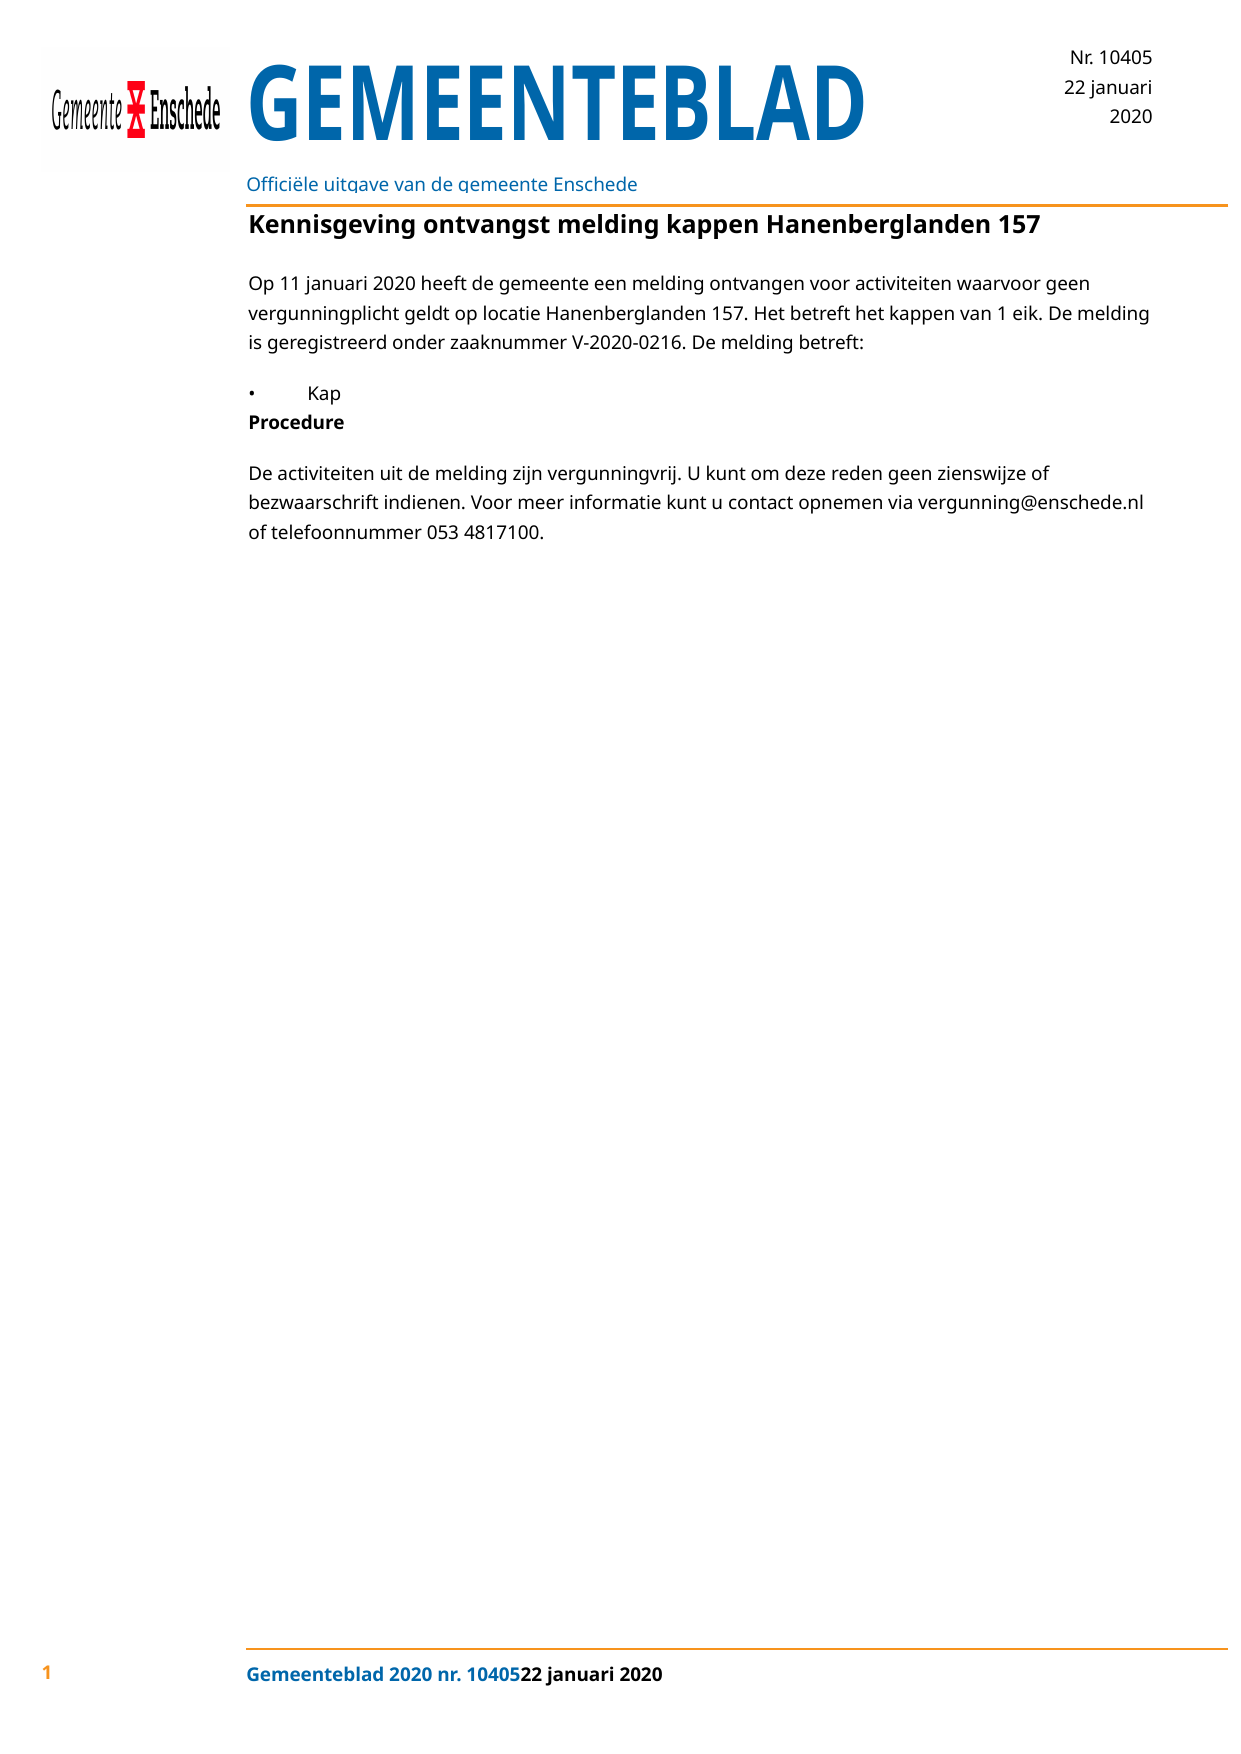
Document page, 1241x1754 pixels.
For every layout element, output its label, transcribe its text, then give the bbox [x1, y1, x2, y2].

text Kennisgeving ontvangst melding kappen Hanenberglanden 157 [248, 207, 1152, 241]
text Op 11 januari 2020 heeft de gemeente een melding ontvangen voor activiteiten waarvoor geen vergunningplicht geldt op locatie Hanenberglanden 157. Het betreft het kappen van 1 eik. De melding is geregistreerd onder zaaknummer V-2020-0216. De melding betreft: [248, 270, 1152, 355]
picture [41, 47, 231, 172]
text De activiteiten uit de melding zijn vergunningvrij. U kunt om deze reden geen zienswijze of bezwaarschrift indienen. Voor meer informatie kunt u contact opnemen via vergunning@enschede.nl of telefoonnummer 053 4817100. [248, 460, 1152, 545]
list Kap [248, 380, 1152, 406]
text Procedure [248, 409, 1152, 435]
